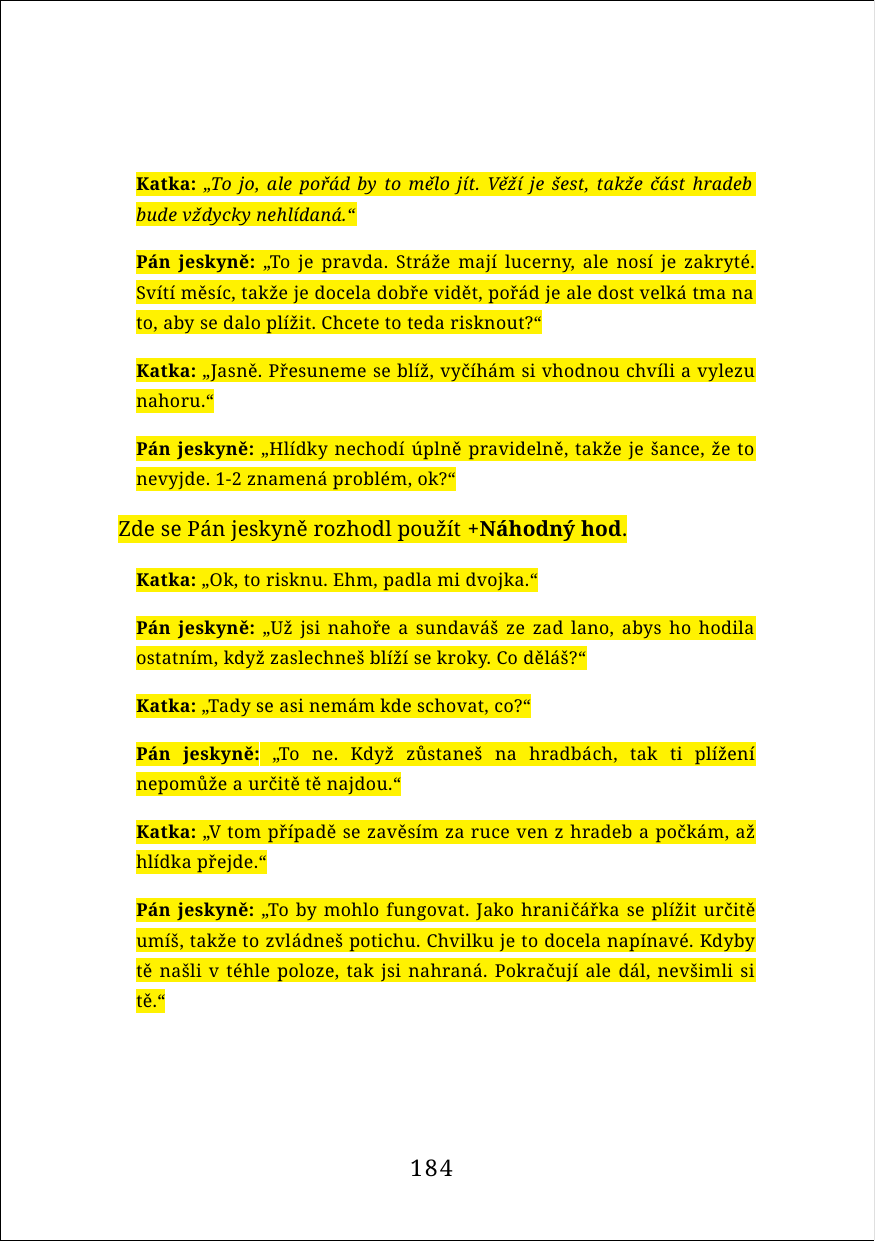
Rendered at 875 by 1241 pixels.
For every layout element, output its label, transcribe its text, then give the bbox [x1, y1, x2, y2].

text Katka: „Tady se asi nemám kde schovat, co?“ [136, 694, 756, 718]
text Katka: „Jasně. Přesuneme se blíž, vyčíhám si vhodnou chvíli a vylezu nahoru.“ [136, 358, 756, 413]
text Pán jeskyně: „To by mohlo fungovat. Jako hraničářka se plížit určitě umíš, takže to zvládneš potichu. Chvilku je to docela napínavé. Kdyby tě našli v téhle poloze, tak jsi nahraná. Pokračují ale dál, nevšimli si tě.“ [136, 898, 756, 1013]
text Katka: „To jo, ale pořád by to mělo jít. Věží je šest, takže část hradeb bude vždycky nehlídaná.“ [136, 172, 756, 226]
text Pán jeskyně: „To je pravda. Stráže mají lucerny, ale nosí je zakryté. Svítí měsíc, takže je docela dobře vidět, pořád je ale dost velká tma na to, aby se dalo plížit. Chcete to teda risknout?“ [136, 250, 756, 334]
text Pán jeskyně: „Hlídky nechodí úplně pravidelně, takže je šance, že to nevyjde. 1-2 znamená problém, ok?“ [136, 436, 756, 491]
text Pán jeskyně: „To ne. Když zůstaneš na hradbách, tak ti plížení nepomůže a určitě tě najdou.“ [136, 742, 756, 796]
text Katka: „Ok, to risknu. Ehm, padla mi dvojka.“ [136, 568, 756, 592]
text Pán jeskyně: „Už jsi nahoře a sundaváš ze zad lano, abys ho hodila ostatním, když zaslechneš blíží se kroky. Co děláš?“ [136, 616, 756, 670]
text Zde se Pán jeskyně rozhodl použít +Náhodný hod. [118, 514, 756, 543]
text Katka: „V tom případě se zavěsím za ruce ven z hradeb a počkám, až hlídka přejde.“ [136, 820, 756, 874]
